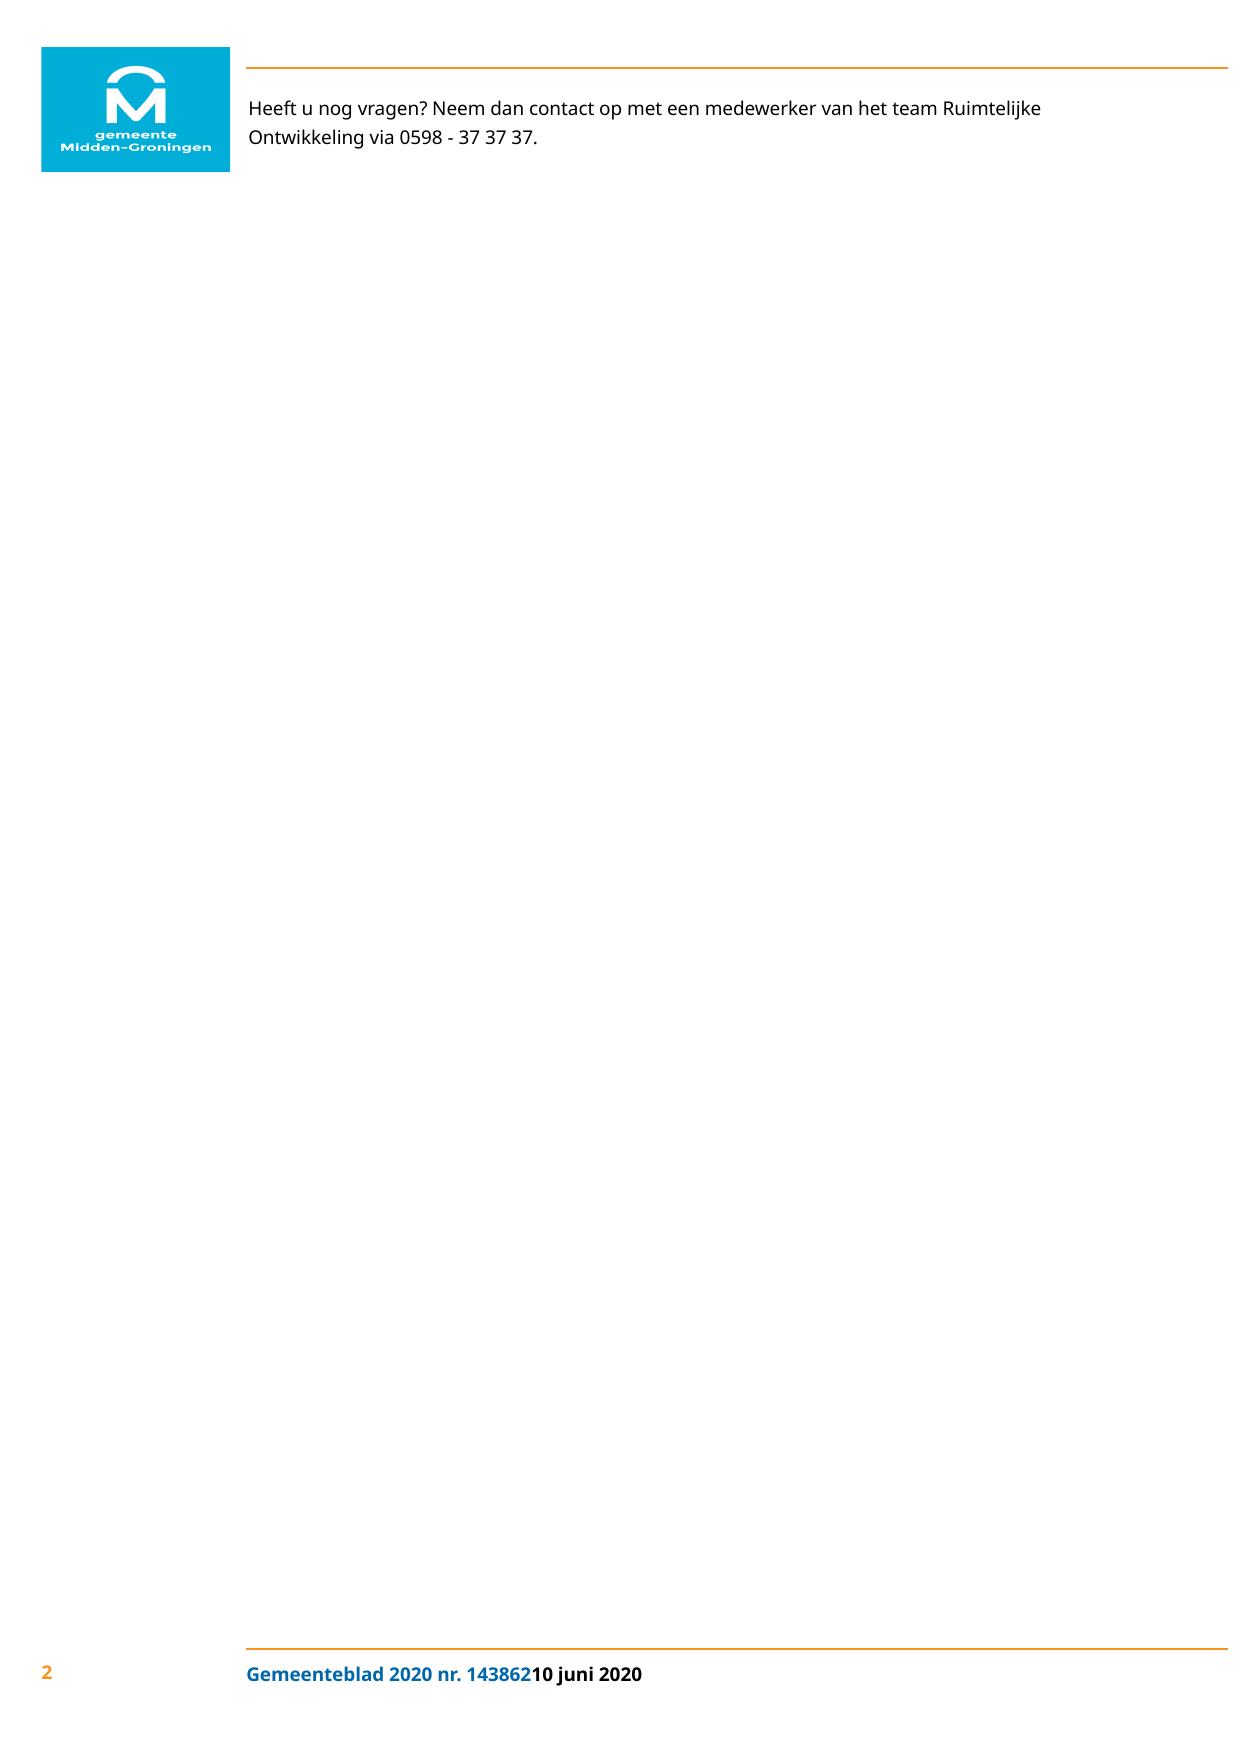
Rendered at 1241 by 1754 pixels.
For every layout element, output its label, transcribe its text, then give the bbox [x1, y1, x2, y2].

picture [108, 66, 164, 82]
picture [184, 146, 190, 153]
text Heeft u nog vragen? Neem dan contact op met een medewerker van het team Ruimtelijke Ontwikkeling via 0598 - 37 37 37. [248, 95, 1152, 150]
picture [107, 89, 165, 122]
